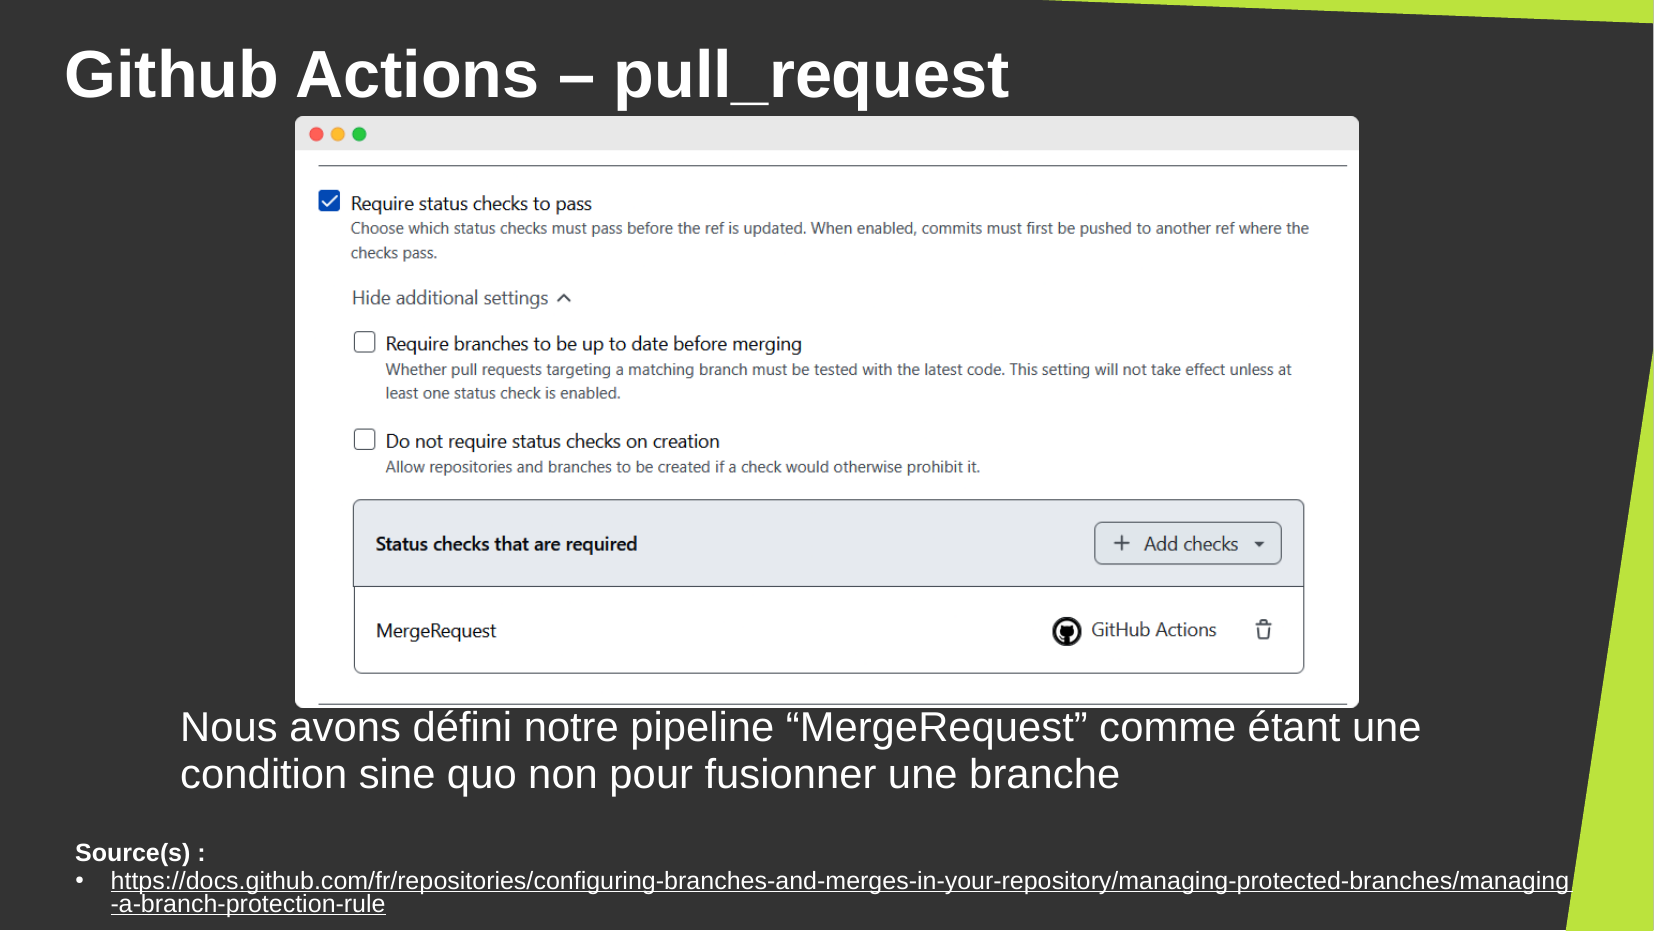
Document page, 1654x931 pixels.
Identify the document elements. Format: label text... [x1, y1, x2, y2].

text_box [1565, 344, 1654, 931]
text_box Nous avons défini notre pipeline “MergeRequest” comme étant une condition sine quo non pour fusionner une branche [165, 696, 1583, 805]
text_box Source(s) : https://docs.github.com/fr/repositories/configuring-branches-and-merges-in-your-repository/managing-protected-branches/managing-a-branch-protection-rule [60, 793, 1595, 903]
picture [295, 116, 1359, 696]
text_box [1042, 0, 1654, 24]
title Github Actions – pull_request [64, 37, 1577, 119]
